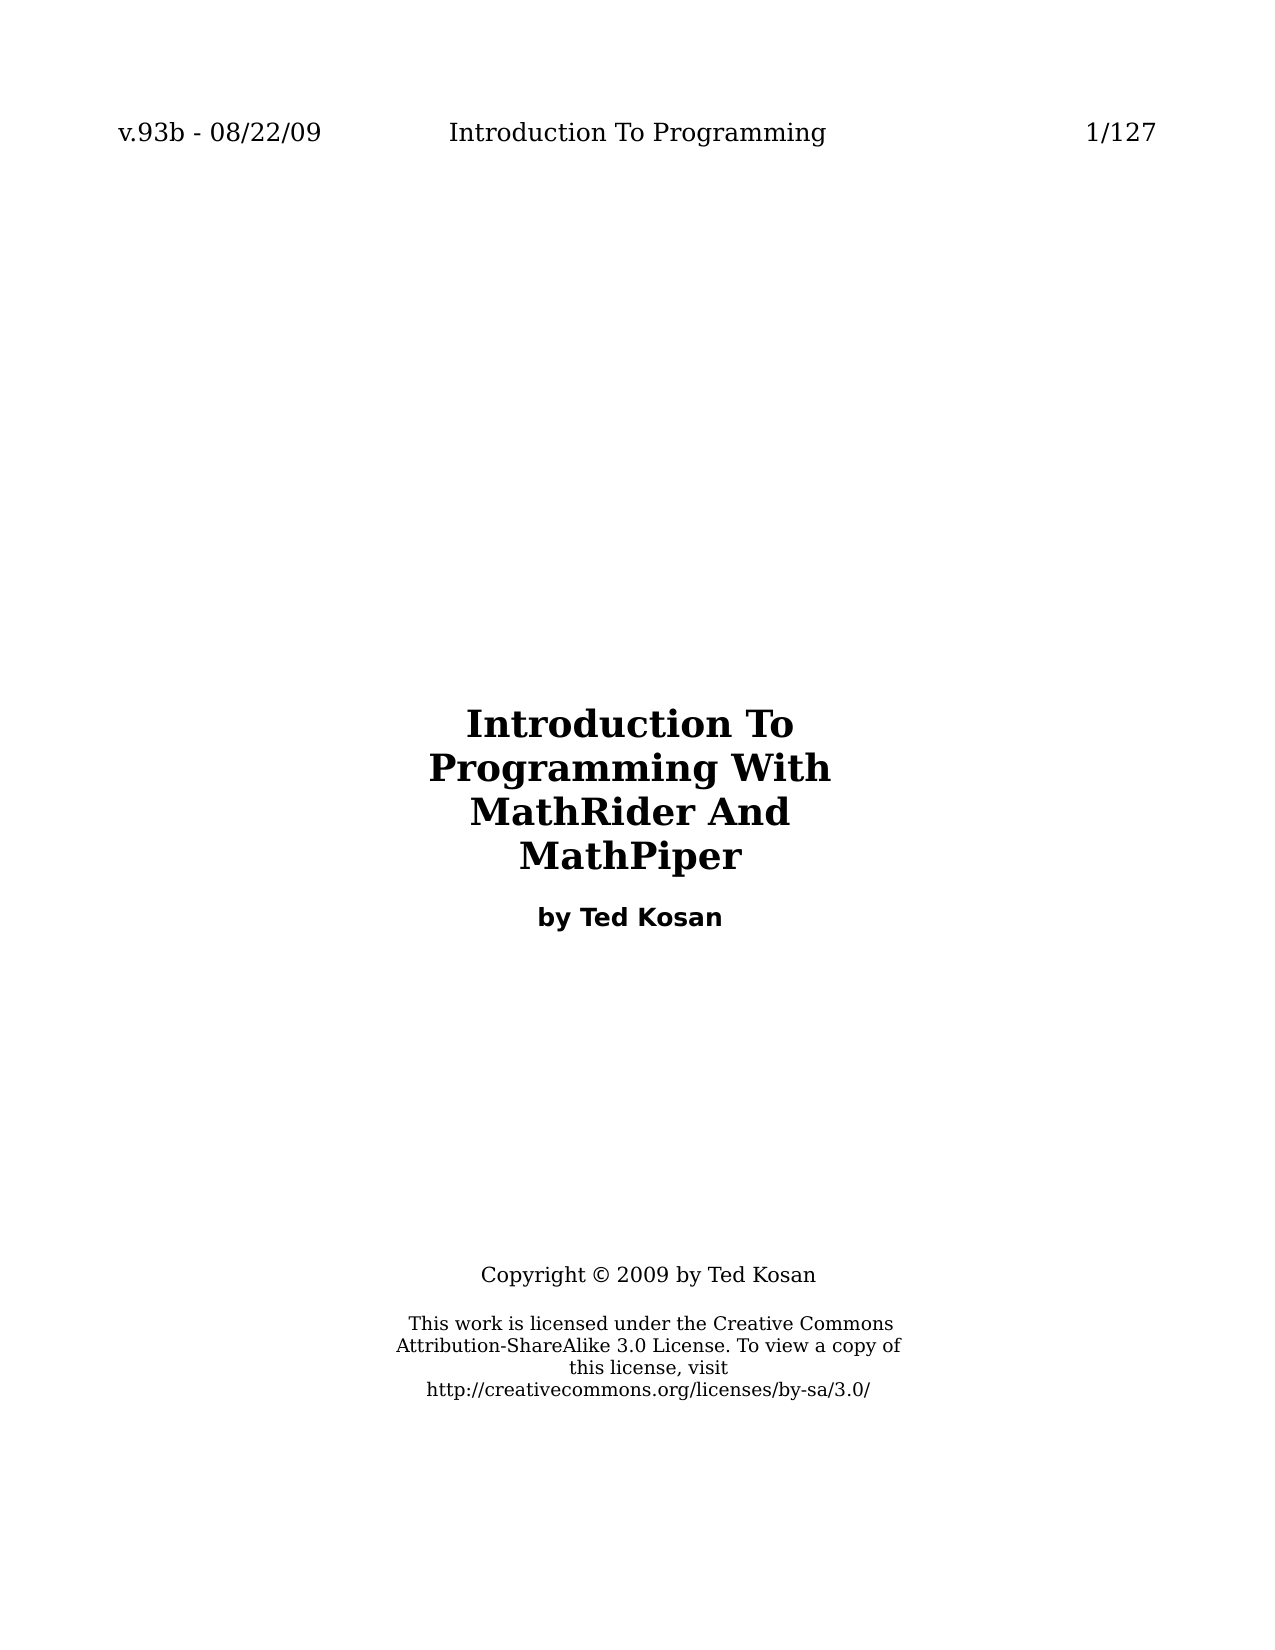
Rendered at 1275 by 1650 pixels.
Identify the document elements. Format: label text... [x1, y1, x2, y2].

text by Ted Kosan [427, 903, 832, 933]
text Copyright © 2009 by Ted Kosan [382, 1260, 915, 1289]
text This work is licensed under the Creative Commons Attribution-ShareAlike 3.0 License. To view a copy of this license, visit http://creativecommons.org/licenses/by-sa/3.0/ [382, 1313, 915, 1401]
text Introduction To Programming With MathRider And MathPiper [427, 702, 832, 878]
